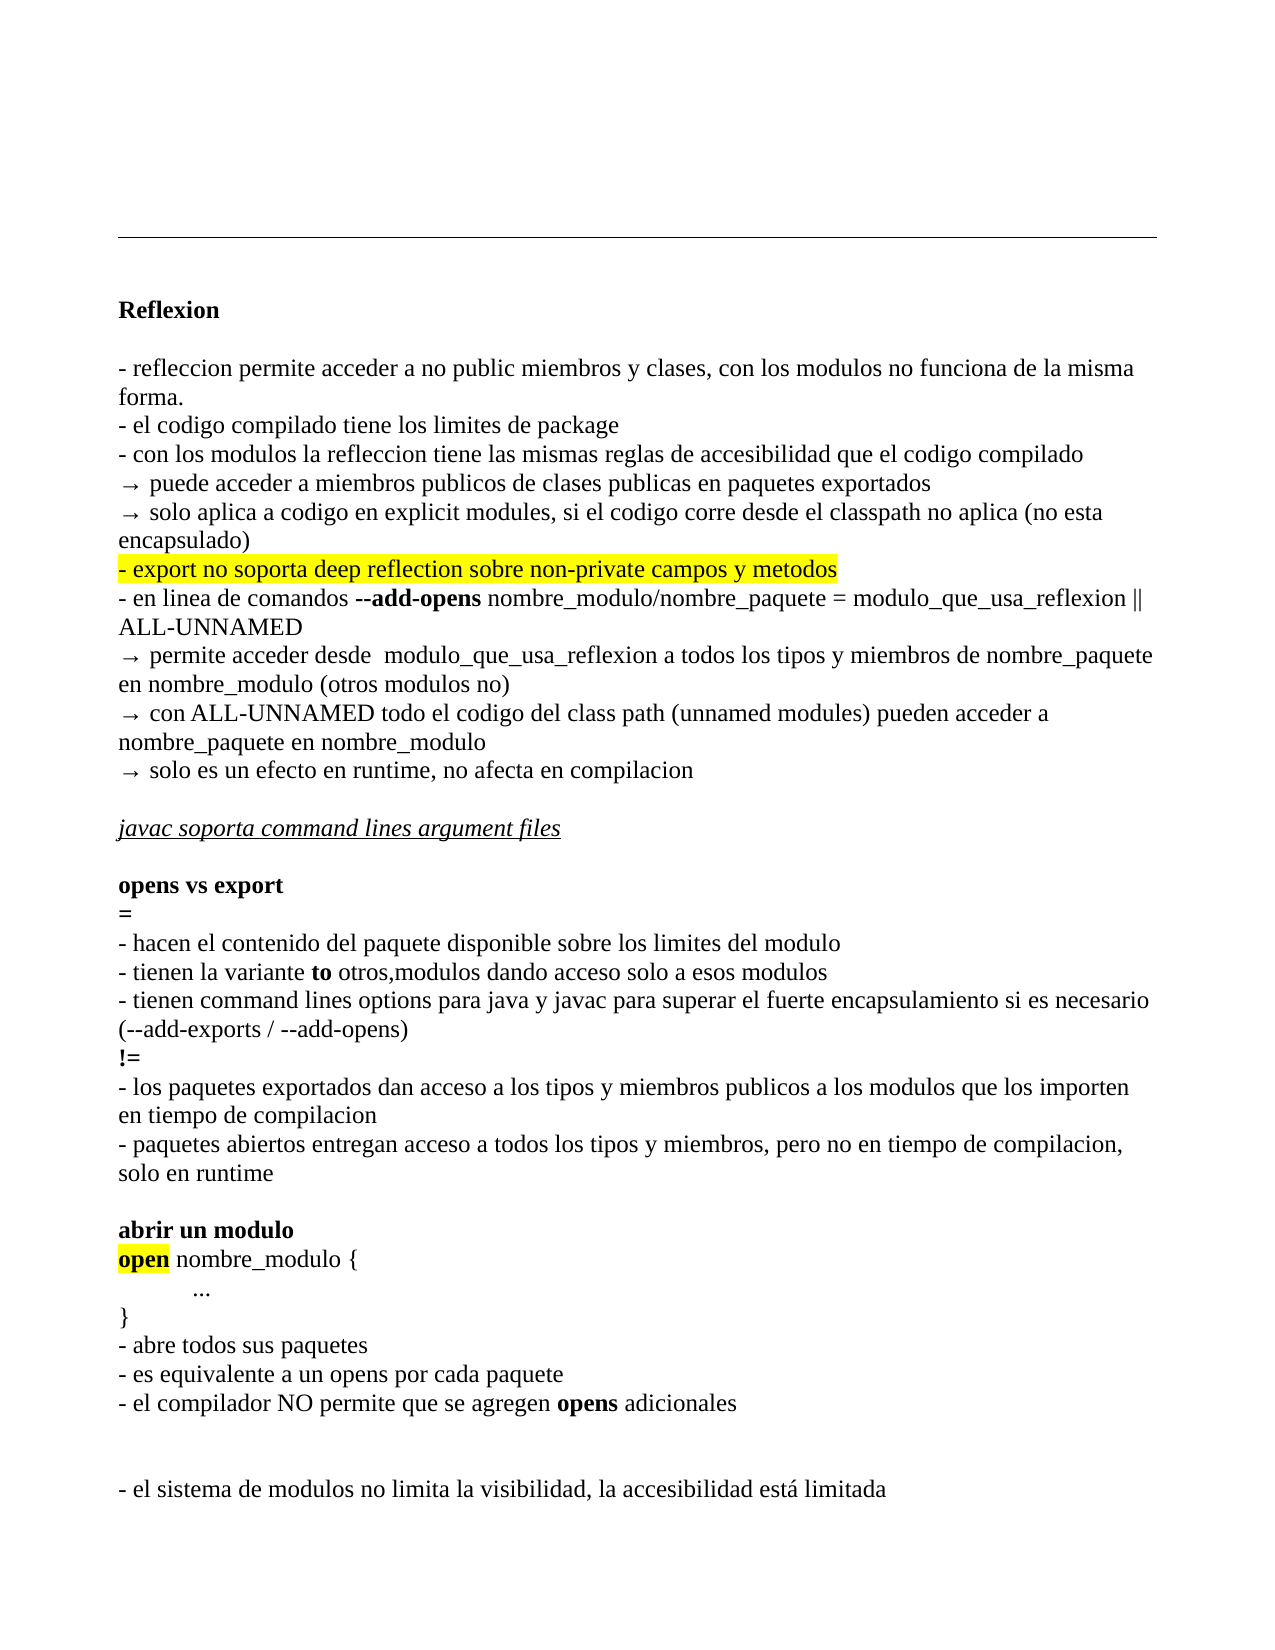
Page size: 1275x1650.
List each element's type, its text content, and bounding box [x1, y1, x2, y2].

text != [118, 1043, 1157, 1072]
text javac soporta command lines argument files [118, 813, 1157, 842]
text - hacen el contenido del paquete disponible sobre los limites del modulo [118, 928, 1157, 957]
text - es equivalente a un opens por cada paquete [118, 1359, 1157, 1388]
text open nombre_modulo { [118, 1244, 1157, 1273]
text → solo es un efecto en runtime, no afecta en compilacion [118, 755, 1157, 784]
text - refleccion permite acceder a no public miembros y clases, con los modulos no funciona de la misma forma. [118, 353, 1157, 410]
text - el codigo compilado tiene los limites de package [118, 410, 1157, 439]
text - en linea de comandos --add-opens nombre_modulo/nombre_paquete = modulo_que_usa_reflexion || ALL-UNNAMED [118, 583, 1157, 640]
text - tienen la variante to otros,modulos dando acceso solo a esos modulos [118, 957, 1157, 985]
text → solo aplica a codigo en explicit modules, si el codigo corre desde el classpath no aplica (no esta encapsulado) [118, 497, 1157, 554]
text - el sistema de modulos no limita la visibilidad, la accesibilidad está limitada [118, 1474, 1157, 1503]
text - los paquetes exportados dan acceso a los tipos y miembros publicos a los modulos que los importen en tiempo de compilacion [118, 1072, 1157, 1129]
text opens vs export [118, 870, 1157, 899]
text Reflexion [118, 295, 1157, 324]
text = [118, 899, 1157, 928]
text → puede acceder a miembros publicos de clases publicas en paquetes exportados [118, 468, 1157, 497]
text - paquetes abiertos entregan acceso a todos los tipos y miembros, pero no en tiempo de compilacion, solo en runtime [118, 1129, 1157, 1187]
text - export no soporta deep reflection sobre non-private campos y metodos [118, 554, 1157, 583]
text ... [118, 1273, 1157, 1302]
text → con ALL-UNNAMED todo el codigo del class path (unnamed modules) pueden acceder a nombre_paquete en nombre_modulo [118, 698, 1157, 755]
text - abre todos sus paquetes [118, 1330, 1157, 1359]
text } [118, 1302, 1157, 1330]
text - el compilador NO permite que se agregen opens adicionales [118, 1388, 1157, 1417]
text - con los modulos la refleccion tiene las mismas reglas de accesibilidad que el codigo compilado [118, 439, 1157, 468]
text → permite acceder desde modulo_que_usa_reflexion a todos los tipos y miembros de nombre_paquete en nombre_modulo (otros modulos no) [118, 640, 1157, 698]
text - tienen command lines options para java y javac para superar el fuerte encapsulamiento si es necesario (--add-exports / --add-opens) [118, 985, 1157, 1043]
text abrir un modulo [118, 1215, 1157, 1244]
